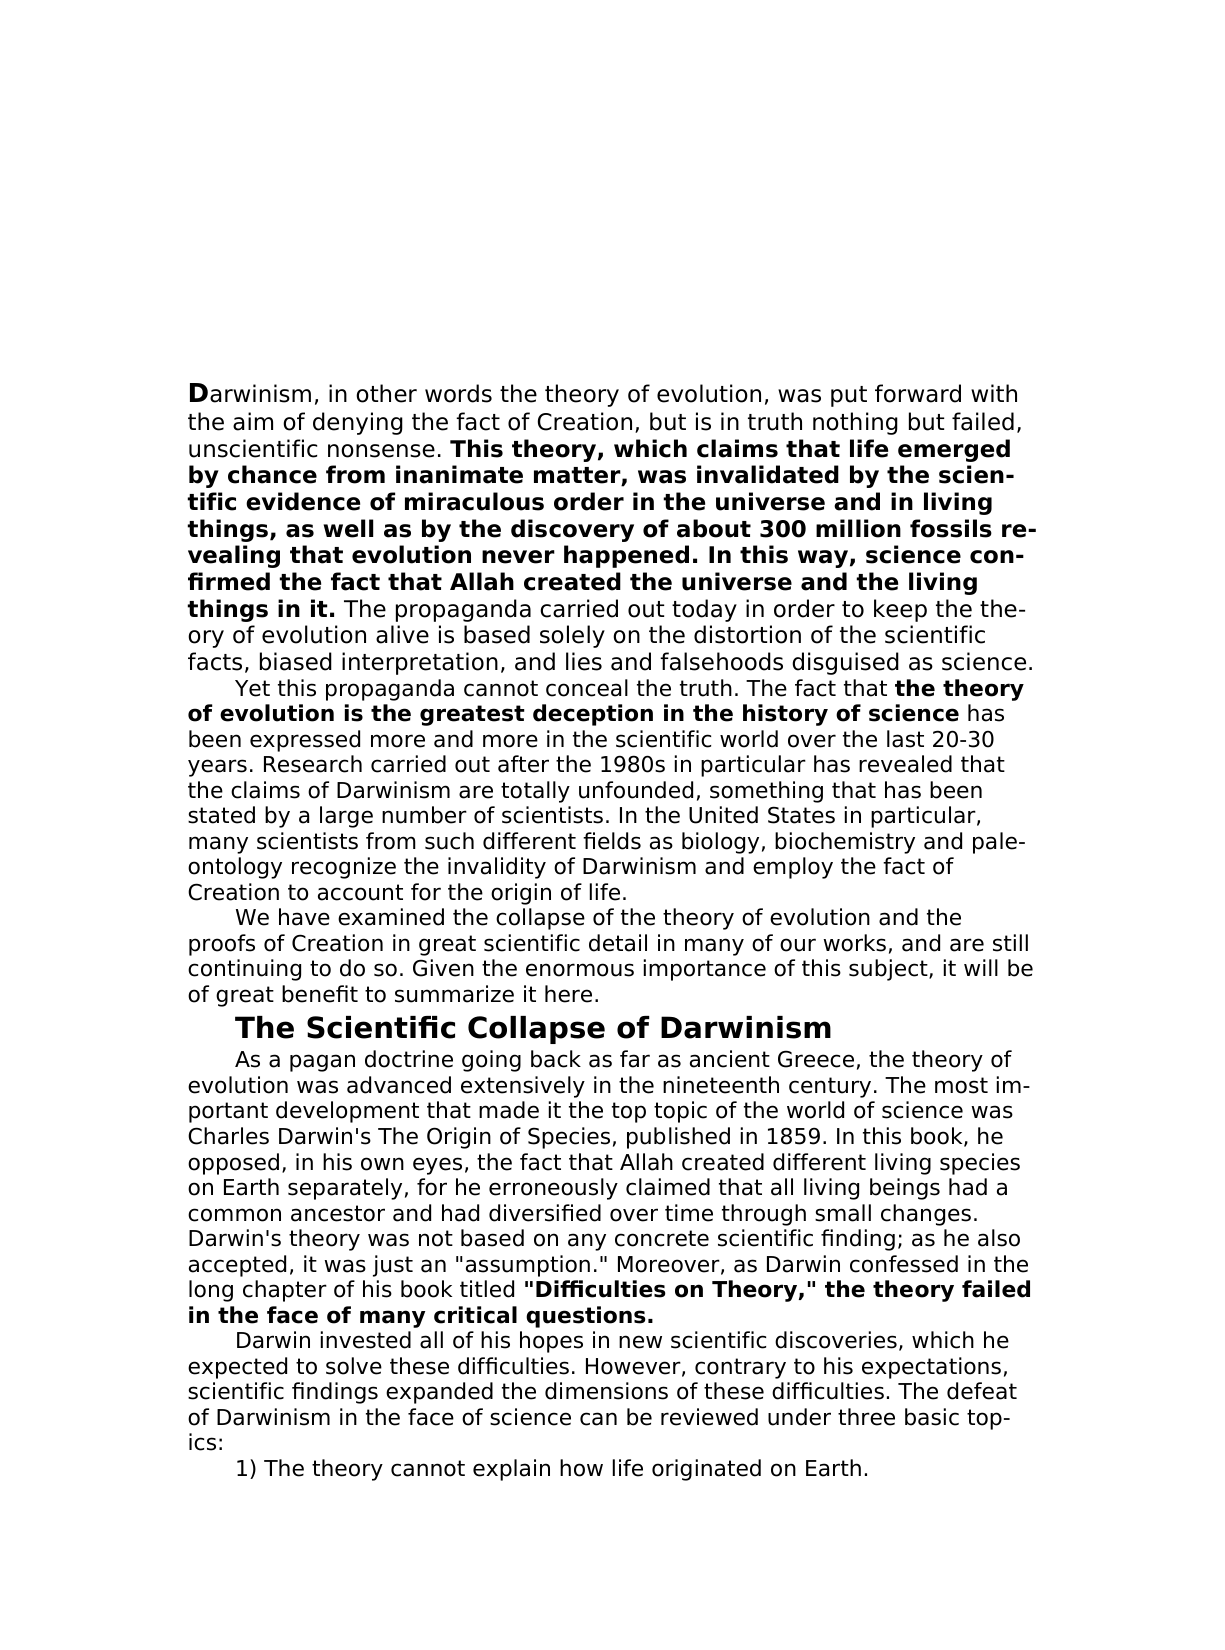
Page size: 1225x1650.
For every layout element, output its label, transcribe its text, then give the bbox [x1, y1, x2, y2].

text Darwinism, in oth­er words the the­o­ry of ev­o­lu­tion, was put for­ward with the aim of de­ny­ing the fact of Creation, but is in truth noth­ing but fail­ed, un­sci­en­tif­ic non­sense. This the­o­ry, which claims that life emerged by chance from in­an­i­mate mat­ter, was in­val­i­dat­ed by the sci­en­tif­ic ev­i­dence of mi­rac­u­lous or­der in the uni­verse and in liv­ing things, as well as by the dis­cov­ery of about 300 mil­lion fos­sils re­veal­ing that ev­o­lu­tion nev­er hap­pened. In this way, sci­ence con­firmed the fact that Allah cre­at­ed the uni­verse and the liv­ing things in it. The prop­a­gan­da car­ried out to­day in or­der to keep the the­o­ry of ev­o­lu­tion alive is based sole­ly on the dis­tor­tion of the sci­en­tif­ic facts, bi­ased in­ter­pre­ta­tion, and lies and false­hoods dis­guised as sci­ence. [187, 379, 1037, 676]
text Yet this prop­a­gan­da can­not con­ceal the truth. The fact that the the­o­ry of ev­o­lu­tion is the great­est de­cep­tion in the his­to­ry of sci­ence has been ex­pressed more and more in the sci­en­tif­ic world over the last 20-30 years. Research car­ried out aft­er the 1980s in par­tic­u­lar has re­vealed that the claims of Darwinism are to­tal­ly un­found­ed, some­thing that has been stat­ed by a large num­ber of sci­en­tists. In the United States in par­tic­u­lar, many sci­en­tists from such dif­fer­ent fields as bi­ol­o­gy, bi­o­chem­is­try and pa­le­on­tol­o­gy recog­nize the in­va­lid­i­ty of Darwinism and em­ploy the fact of Creation to ac­count for the or­i­gin of life. [187, 676, 1037, 905]
text 1) The the­o­ry can­not ex­plain how life orig­i­nat­ed on Earth. [187, 1456, 1037, 1481]
text The Scientific Collapse of Darwinism [187, 1012, 1037, 1046]
text Darwin in­vest­ed all of his hopes in new sci­en­tif­ic dis­cov­er­ies, which he ex­pect­ed to solve these dif­fi­cul­ties. However, con­tra­ry to his ex­pec­ta­tions, sci­en­tif­ic find­ings ex­pand­ed the di­men­sions of these dif­fi­cul­ties. The de­feat of Darwinism in the face of sci­ence can be re­viewed un­der three ba­sic top­ics: [187, 1328, 1037, 1456]
text We have ex­am­ined the col­lapse of the the­o­ry of ev­o­lu­tion and the proofs of Creation in great sci­en­tif­ic de­tail in many of our works, and are still con­tin­u­ing to do so. Given the enor­mous im­por­tance of this sub­ject, it will be of great ben­e­fit to sum­ma­rize it here. [187, 905, 1037, 1007]
text As a pa­gan doc­trine go­ing back as far as an­cient Greece, the the­o­ry of ev­o­lu­tion was ad­vanced ex­ten­sive­ly in the nine­teenth cen­tu­ry. The most im­por­tant de­vel­op­ment that made it the top top­ic of the world of sci­ence was Charles Darwin's The Origin of Species, pub­lished in 1859. In this book, he op­posed, in his own eyes, the fact that Allah cre­at­ed dif­fer­ent liv­ing spe­cies on Earth sep­a­rate­ly, for he er­ro­ne­ous­ly claimed that all liv­ing be­ings had a com­mon an­ces­tor and had di­ver­si­fied over time through small chan­ges. Darwin's the­o­ry was not based on any con­crete sci­en­tif­ic find­ing; as he al­so ac­cept­ed, it was just an "as­sump­tion." Moreover, as Darwin con­fessed in the long chap­ter of his book ti­tled "Difficulties on Theory," the the­o­ry fail­ed in the face of many crit­i­cal ques­tions. [187, 1048, 1037, 1328]
